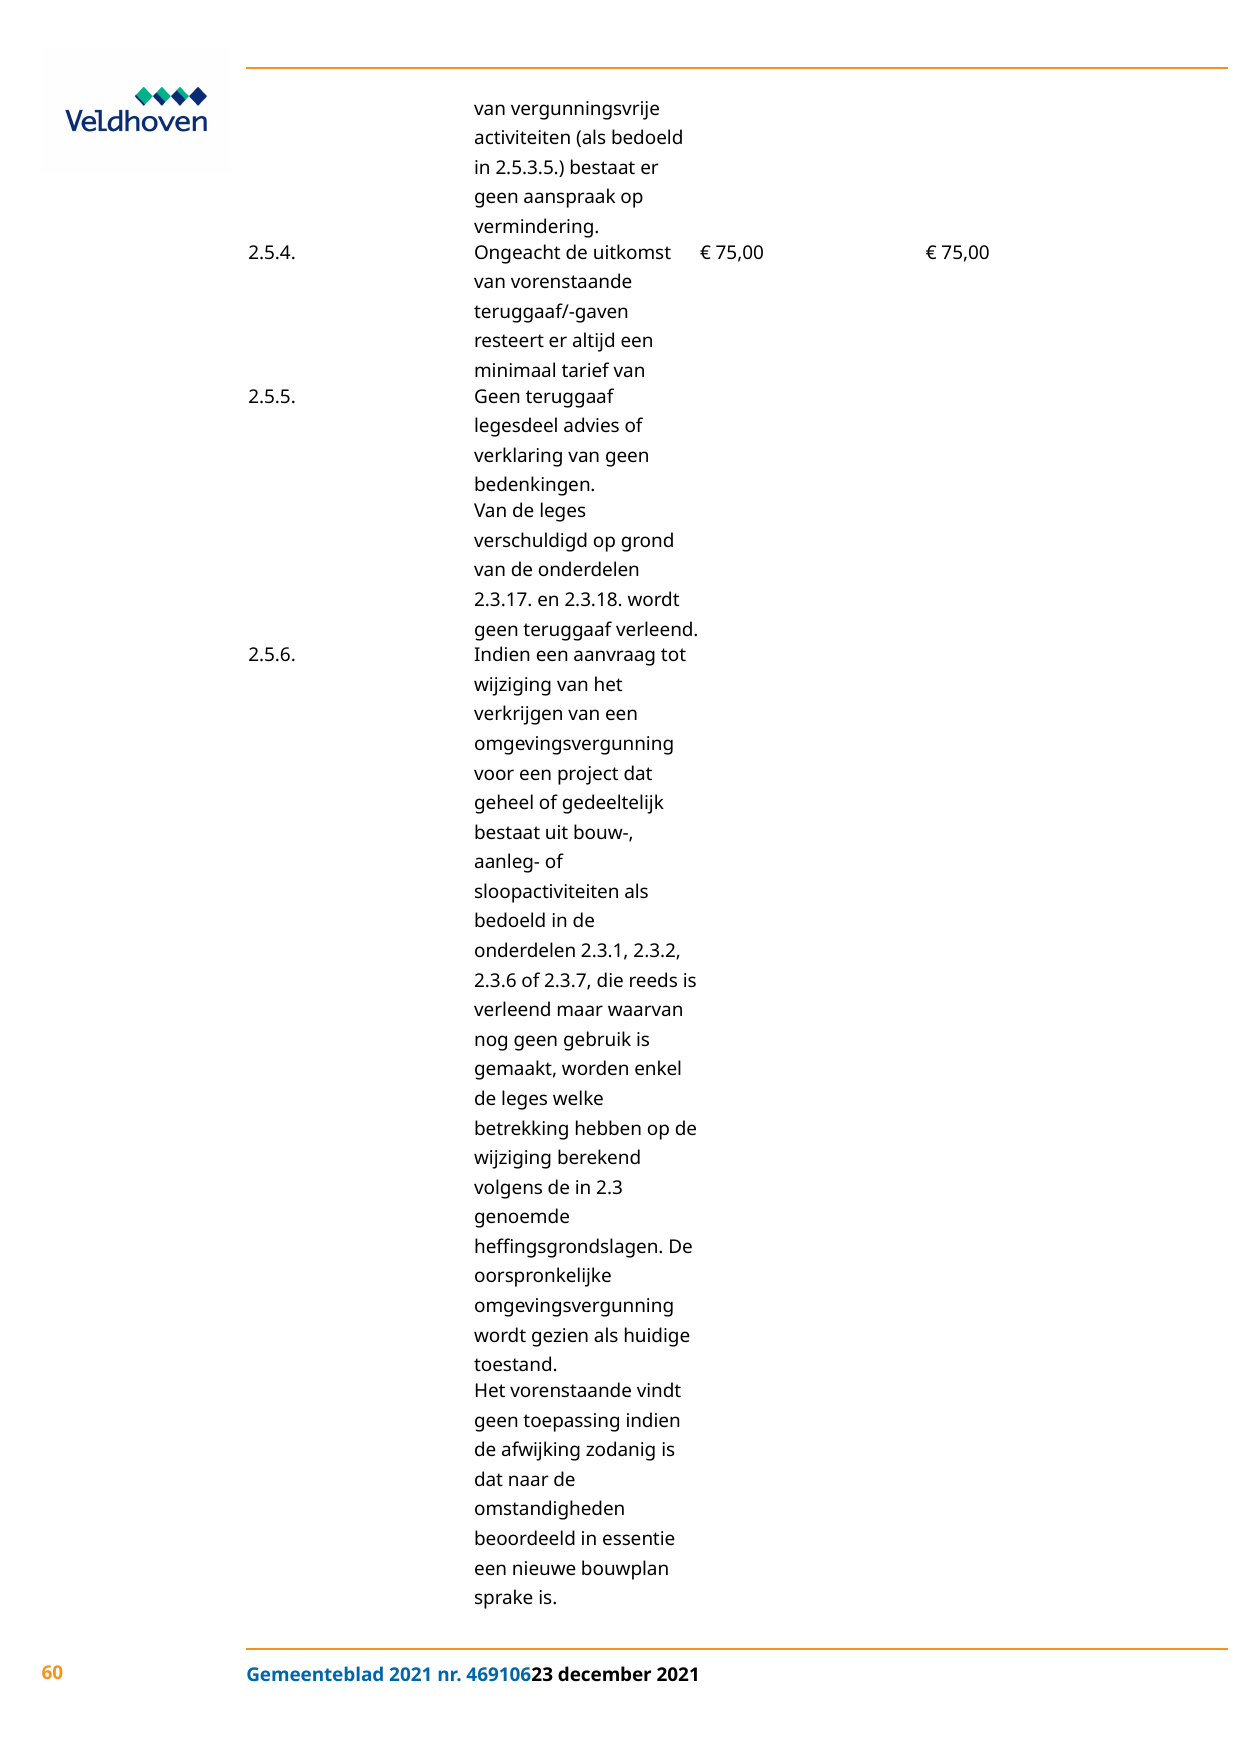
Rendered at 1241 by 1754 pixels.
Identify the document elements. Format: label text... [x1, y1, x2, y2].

table_cell [926, 383, 1152, 497]
table_cell Het vorenstaande vindt geen toepassing indien de afwijking zodanig is dat naar de omstandigheden beoordeeld in essentie een nieuwe bouwplan sprake is. [474, 1377, 700, 1610]
table_cell [700, 95, 926, 239]
table_cell [700, 498, 926, 641]
table_cell [700, 383, 926, 497]
table_cell € 75,00 [926, 239, 1152, 383]
table_cell [248, 1377, 474, 1610]
table_cell [700, 641, 926, 1377]
table_cell 2.5.4. [248, 239, 474, 383]
table_cell [926, 1377, 1152, 1610]
table_cell Ongeacht de uitkomst van vorenstaande teruggaaf/-gaven resteert er altijd een minimaal tarief van [474, 239, 700, 383]
table_cell 2.5.5. [248, 383, 474, 497]
table_cell 2.5.6. [248, 641, 474, 1377]
table_cell € 75,00 [700, 239, 926, 383]
table_cell [926, 498, 1152, 641]
table_cell Indien een aanvraag tot wijziging van het verkrijgen van een omgevingsvergunning voor een project dat geheel of gedeeltelijk bestaat uit bouw-, aanleg- of sloopactiviteiten als bedoeld in de onderdelen 2.3.1, 2.3.2, 2.3.6 of 2.3.7, die reeds is verleend maar waarvan nog geen gebruik is gemaakt, worden enkel de leges welke betrekking hebben op de wijziging berekend volgens de in 2.3 genoemde heffingsgrondslagen. De oorspronkelijke omgevingsvergunning wordt gezien als huidige toestand. [474, 641, 700, 1377]
table_cell Van de leges verschuldigd op grond van de onderdelen 2.3.17. en 2.3.18. wordt geen teruggaaf verleend. [474, 498, 700, 641]
table_cell [926, 641, 1152, 1377]
table_cell [248, 95, 474, 239]
picture [41, 47, 231, 172]
table_cell [700, 1377, 926, 1610]
table_cell van vergunningsvrije activiteiten (als bedoeld in 2.5.3.5.) bestaat er geen aanspraak op vermindering. [474, 95, 700, 239]
table_cell Geen teruggaaf legesdeel advies of verklaring van geen bedenkingen. [474, 383, 700, 497]
table_cell [248, 498, 474, 641]
table_cell [926, 95, 1152, 239]
